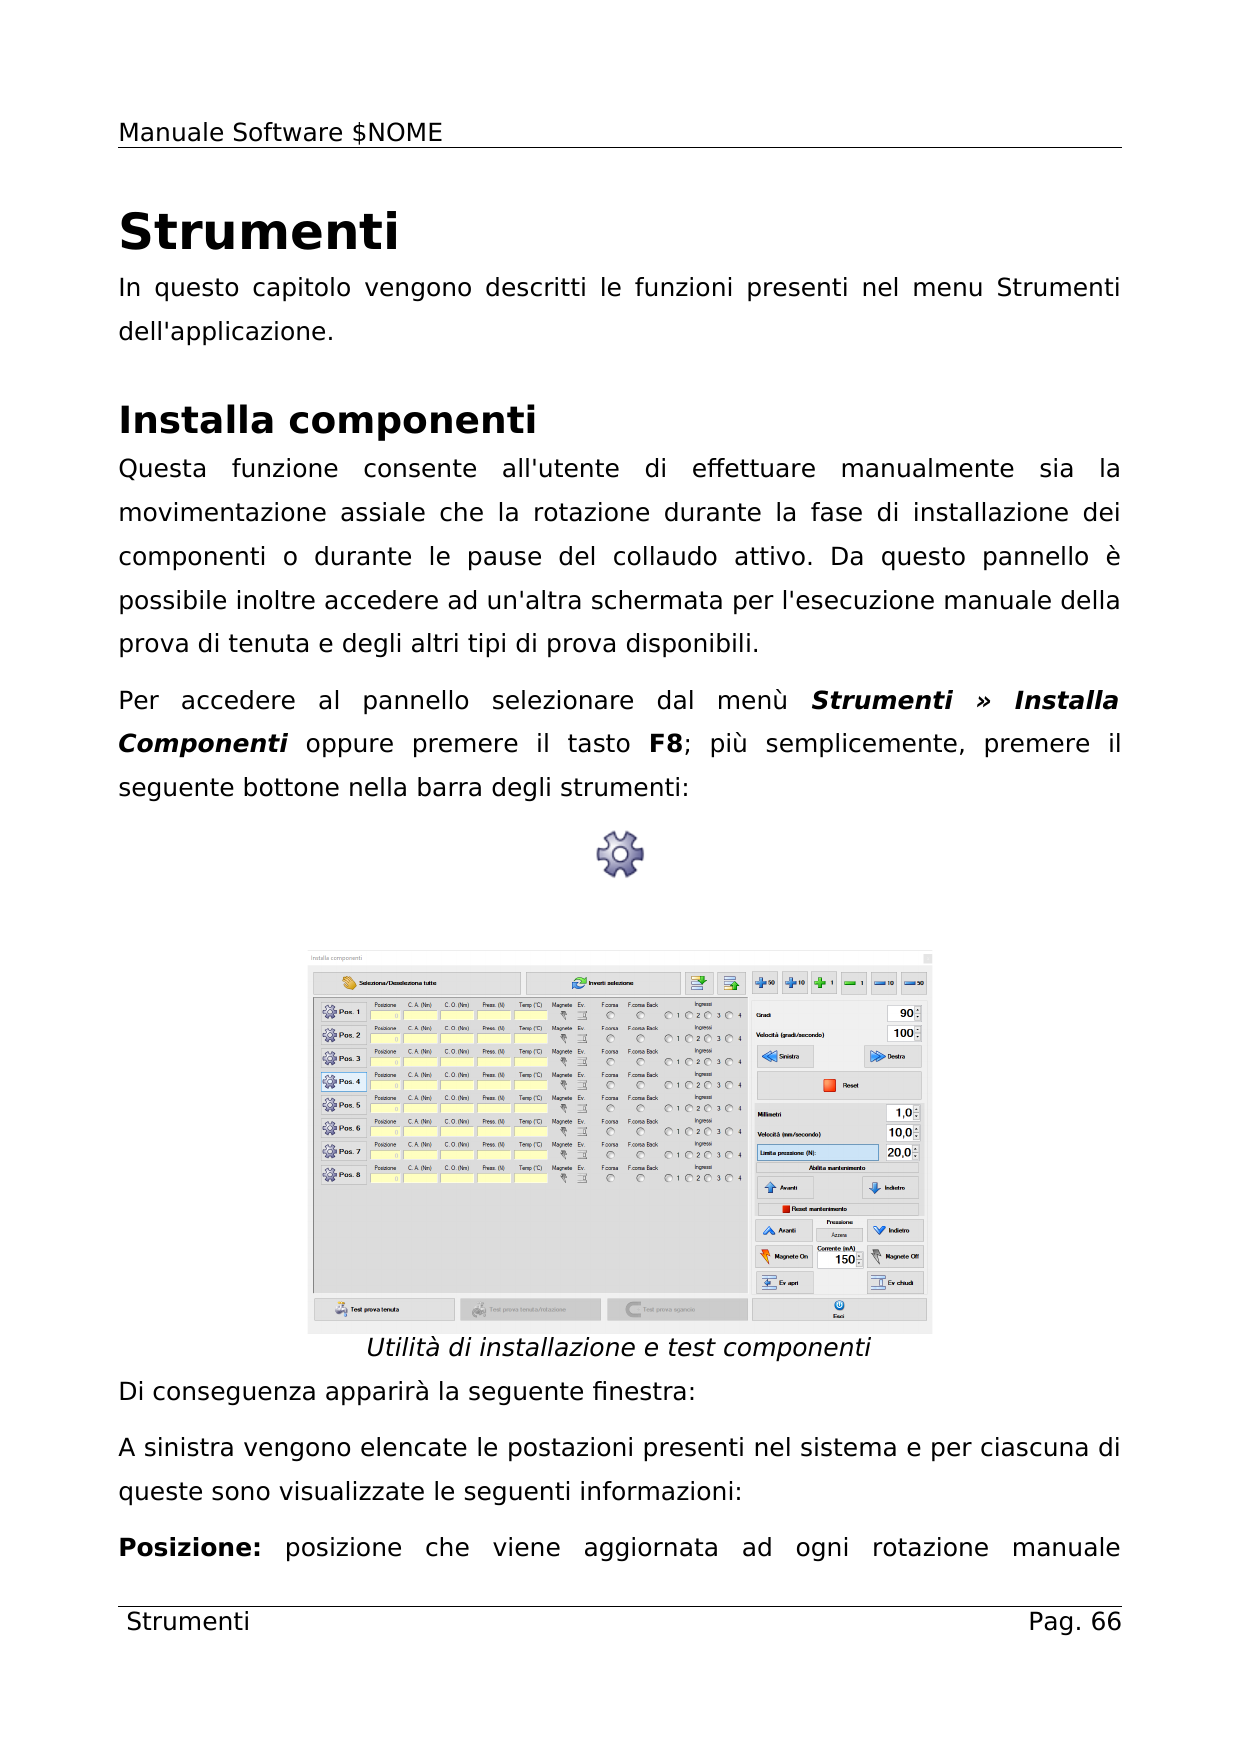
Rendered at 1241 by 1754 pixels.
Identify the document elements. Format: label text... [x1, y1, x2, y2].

subtitle Installa componenti [118, 398, 1122, 442]
picture [595, 829, 645, 880]
text A sinistra vengono elencate le postazioni presenti nel sistema e per ciascuna di queste sono visualizzate le seguenti informazioni: [118, 1433, 1122, 1506]
subtitle Strumenti [118, 203, 1122, 261]
text Per accedere al pannello selezionare dal menù Strumenti » Installa Componenti oppure premere il tasto F8; più semplicemente, premere il seguente bottone nella barra degli strumenti: [118, 686, 1122, 803]
text Questa funzione consente all'utente di effettuare manualmente sia la movimentazione assiale che la rotazione durante la fase di installazione dei componenti o durante le pause del collaudo attivo. Da questo pannello è possibile inoltre accedere ad un'altra schermata per l'esecuzione manuale della prova di tenuta e degli altri tipi di prova disponibili. [118, 455, 1122, 659]
text In questo capitolo vengono descritti le funzioni presenti nel menu Strumenti dell'applicazione. [118, 273, 1122, 346]
picture [307, 950, 933, 1334]
text Posizione: posizione che viene aggiornata ad ogni rotazione manuale [118, 1533, 1122, 1562]
text Utilità di installazione e test componenti [308, 1334, 933, 1362]
text Di conseguenza apparirà la seguente finestra: [118, 1334, 1122, 1406]
